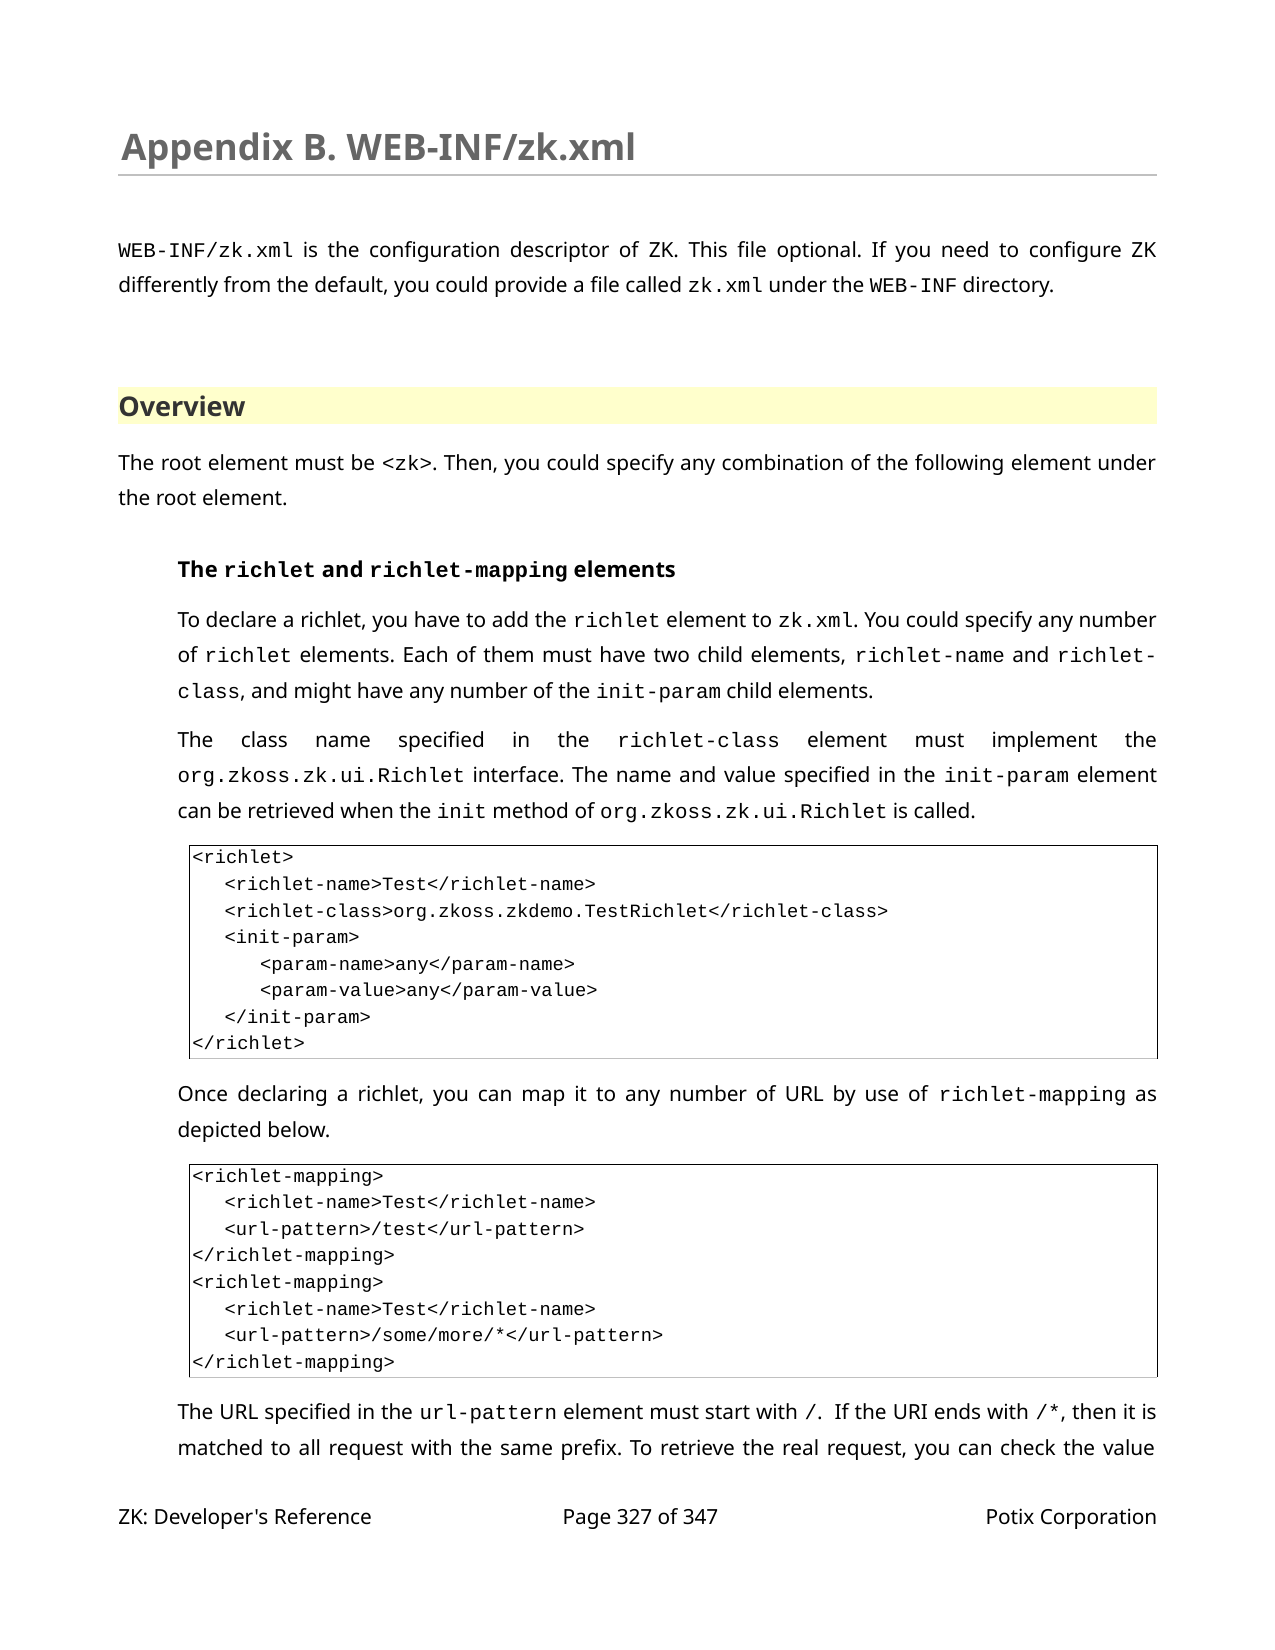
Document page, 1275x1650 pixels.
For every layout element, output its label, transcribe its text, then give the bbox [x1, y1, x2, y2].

text WEB-INF/zk.xml is the configuration descriptor of ZK. This file optional. If you need to configure ZK differently from the default, you could provide a file called zk.xml under the WEB-INF directory. [118, 235, 1157, 299]
text To declare a richlet, you have to add the richlet element to zk.xml. You could specify any number of richlet elements. Each of them must have two child elements, richlet-name and richlet-class, and might have any number of the init-param child elements. [177, 605, 1157, 704]
text The root element must be <zk>. Then, you could specify any combination of the following element under the root element. [118, 448, 1157, 512]
text The URL specified in the url-pattern element must start with /. If the URI ends with /*, then it is matched to all request with the same prefix. To retrieve the real request, you can check the value [177, 1397, 1157, 1461]
subtitle The richlet and richlet-mapping elements [177, 554, 1157, 584]
text <richlet-mapping> <richlet-name>Test</richlet-name> <url-pattern>/test</url-pattern> </richlet-mapping> <richlet-mapping> <richlet-name>Test</richlet-name> <url-pattern>/some/more/*</url-pattern> </richlet-mapping> [190, 1165, 1157, 1377]
subtitle Appendix B. WEB-INF/zk.xml [118, 118, 1157, 174]
text Once declaring a richlet, you can map it to any number of URL by use of richlet-mapping as depicted below. [177, 1079, 1157, 1143]
text <richlet> <richlet-name>Test</richlet-name> <richlet-class>org.zkoss.zkdemo.TestRichlet</richlet-class> <init-param> <param-name>any</param-name> <param-value>any</param-value> </init-param> </richlet> [190, 846, 1157, 1058]
subtitle Overview [118, 387, 1157, 424]
text The class name specified in the richlet-class element must implement the org.zkoss.zk.ui.Richlet interface. The name and value specified in the init-param element can be retrieved when the init method of org.zkoss.zk.ui.Richlet is called. [177, 725, 1157, 825]
